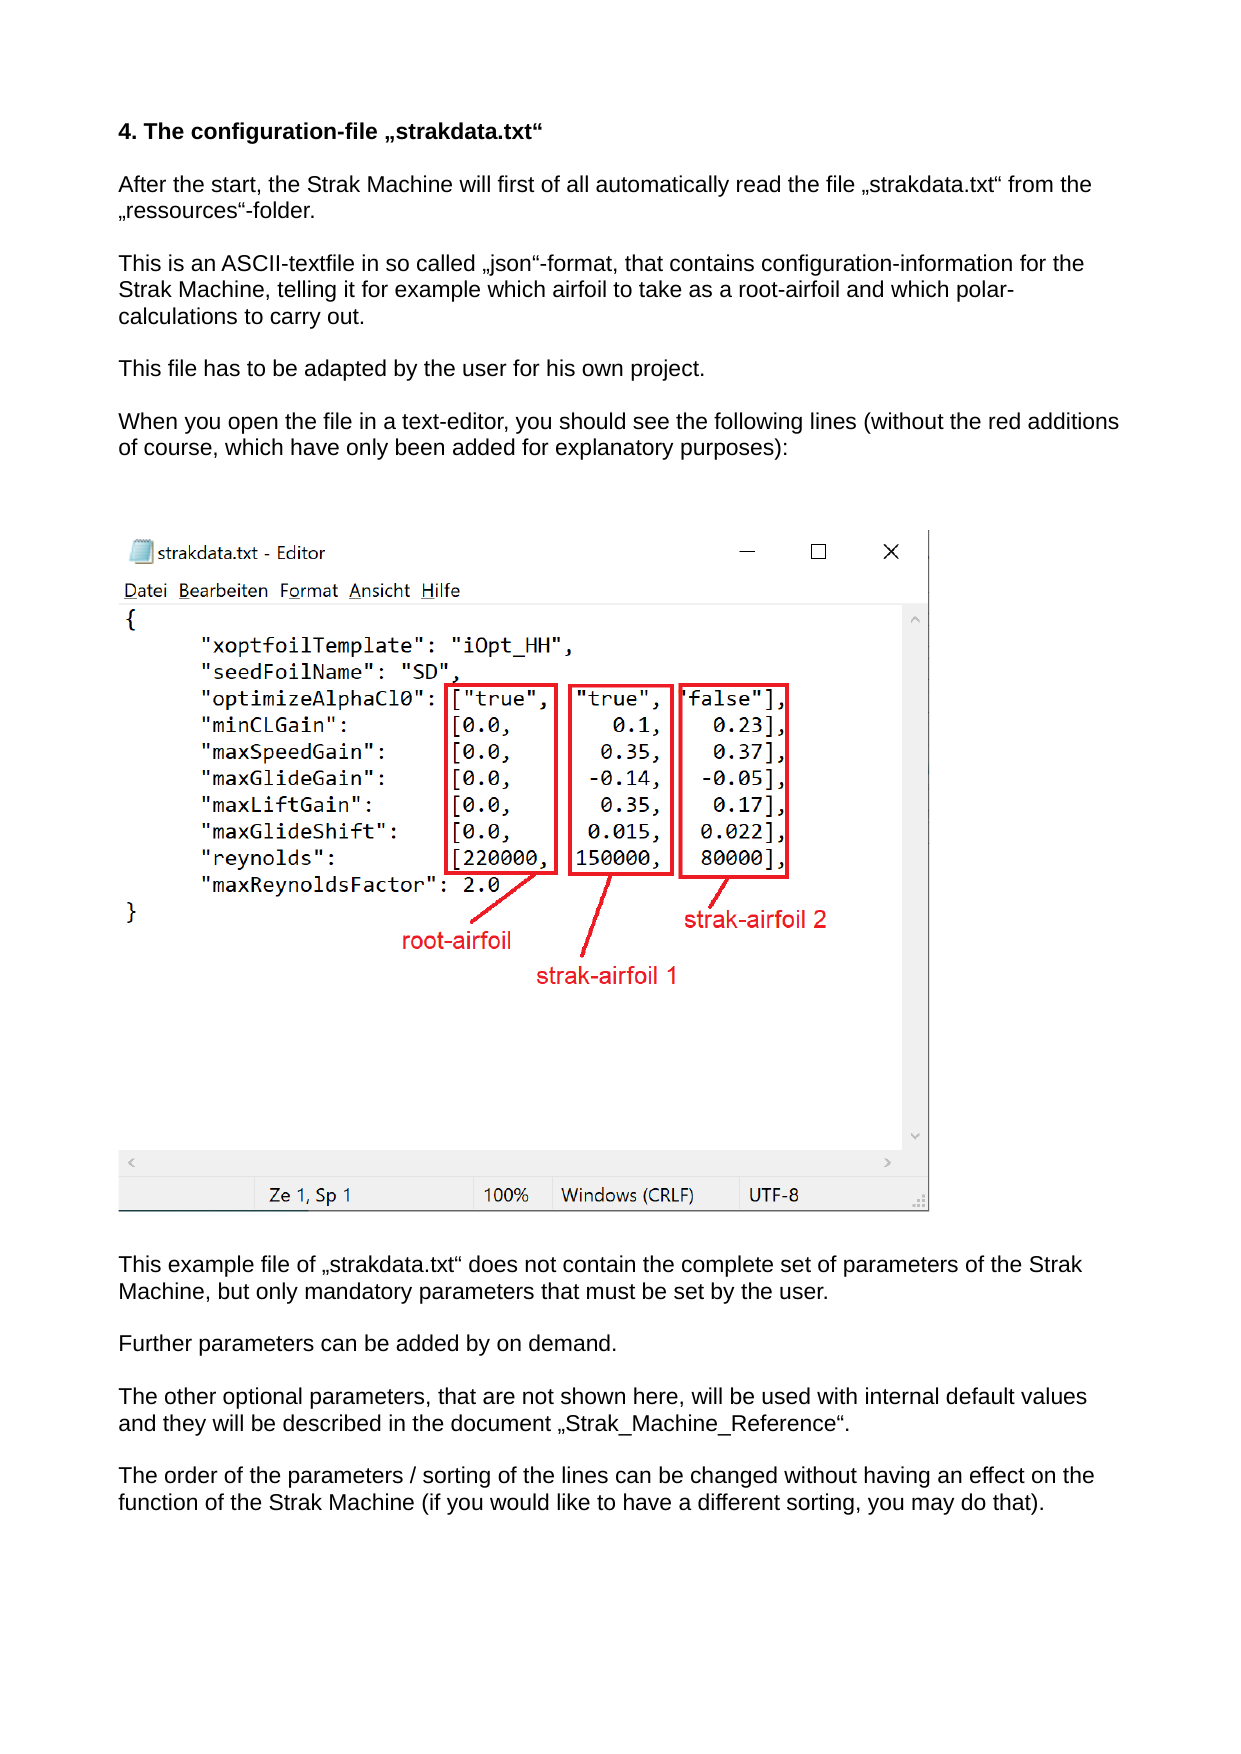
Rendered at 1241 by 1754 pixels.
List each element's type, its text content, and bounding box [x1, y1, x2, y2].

text This file has to be adapted by the user for his own project. [118, 355, 1122, 382]
text When you open the file in a text-editor, you should see the following lines (without the red additions of course, which have only been added for explanatory purposes): [118, 408, 1122, 461]
picture [118, 530, 930, 1212]
text 4. The configuration-file „strakdata.txt“ [118, 118, 1122, 144]
text Further parameters can be added by on demand. [118, 1330, 1122, 1357]
text The order of the parameters / sorting of the lines can be changed without having an effect on the function of the Strak Machine (if you would like to have a different sorting, you may do that). [118, 1462, 1122, 1515]
text This example file of „strakdata.txt“ does not contain the complete set of parameters of the Strak Machine, but only mandatory parameters that must be set by the user. [118, 1251, 1122, 1304]
text After the start, the Strak Machine will first of all automatically read the file „strakdata.txt“ from the „ressources“-folder. [118, 171, 1122, 223]
text This is an ASCII-textfile in so called „json“-format, that contains configuration-information for the Strak Machine, telling it for example which airfoil to take as a root-airfoil and which polar-calculations to carry out. [118, 250, 1122, 329]
text The other optional parameters, that are not shown here, will be used with internal default values and they will be described in the document „Strak_Machine_Reference“. [118, 1383, 1122, 1436]
